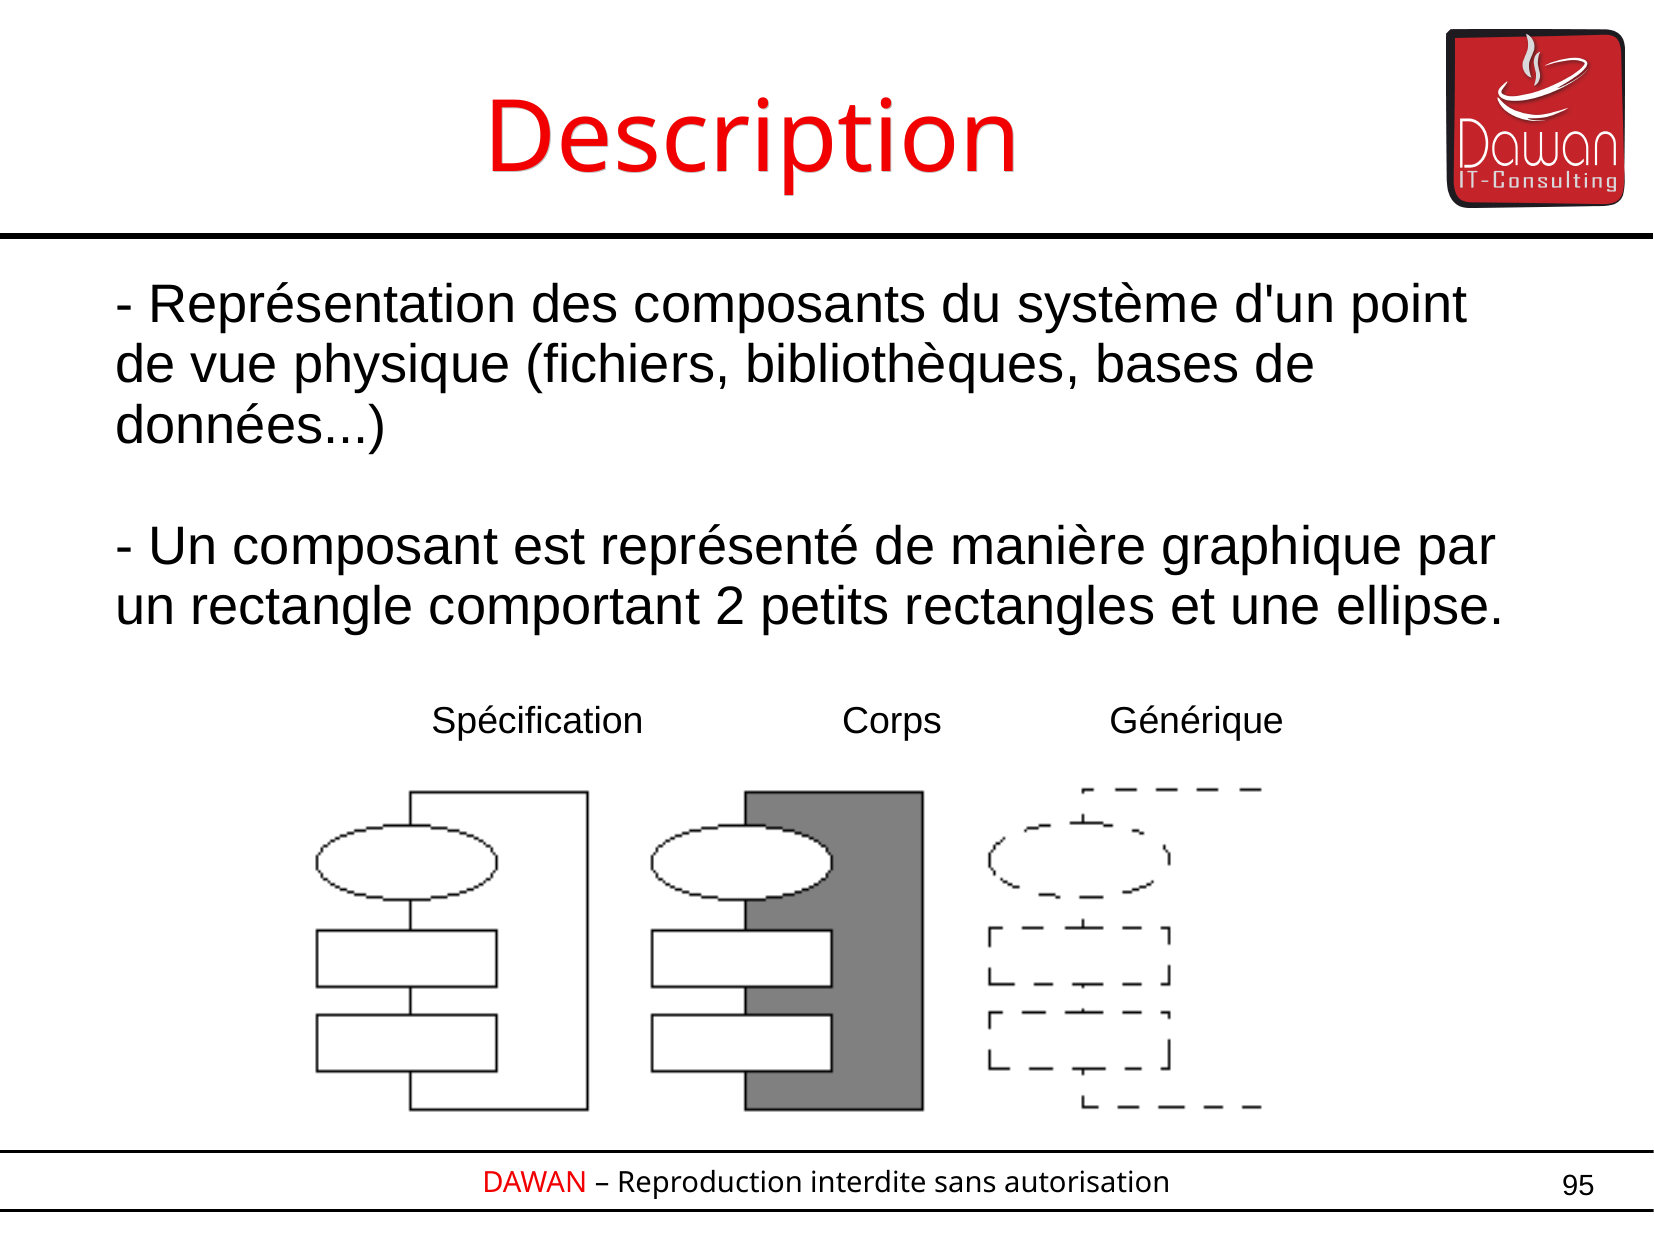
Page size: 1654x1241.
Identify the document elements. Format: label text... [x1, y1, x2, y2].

title Description [59, 29, 1447, 237]
text_box Spécification Corps Générique [295, 691, 1359, 768]
picture [295, 768, 1329, 1123]
text_box - Représentation des composants du système d'un point de vue physique (fichiers, bibliothèques, bases de données...) - Un composant est représenté de manière graphique par un rectangle comportant 2 petits rectangles et une ellipse. [100, 265, 1548, 765]
picture [1447, 29, 1625, 208]
